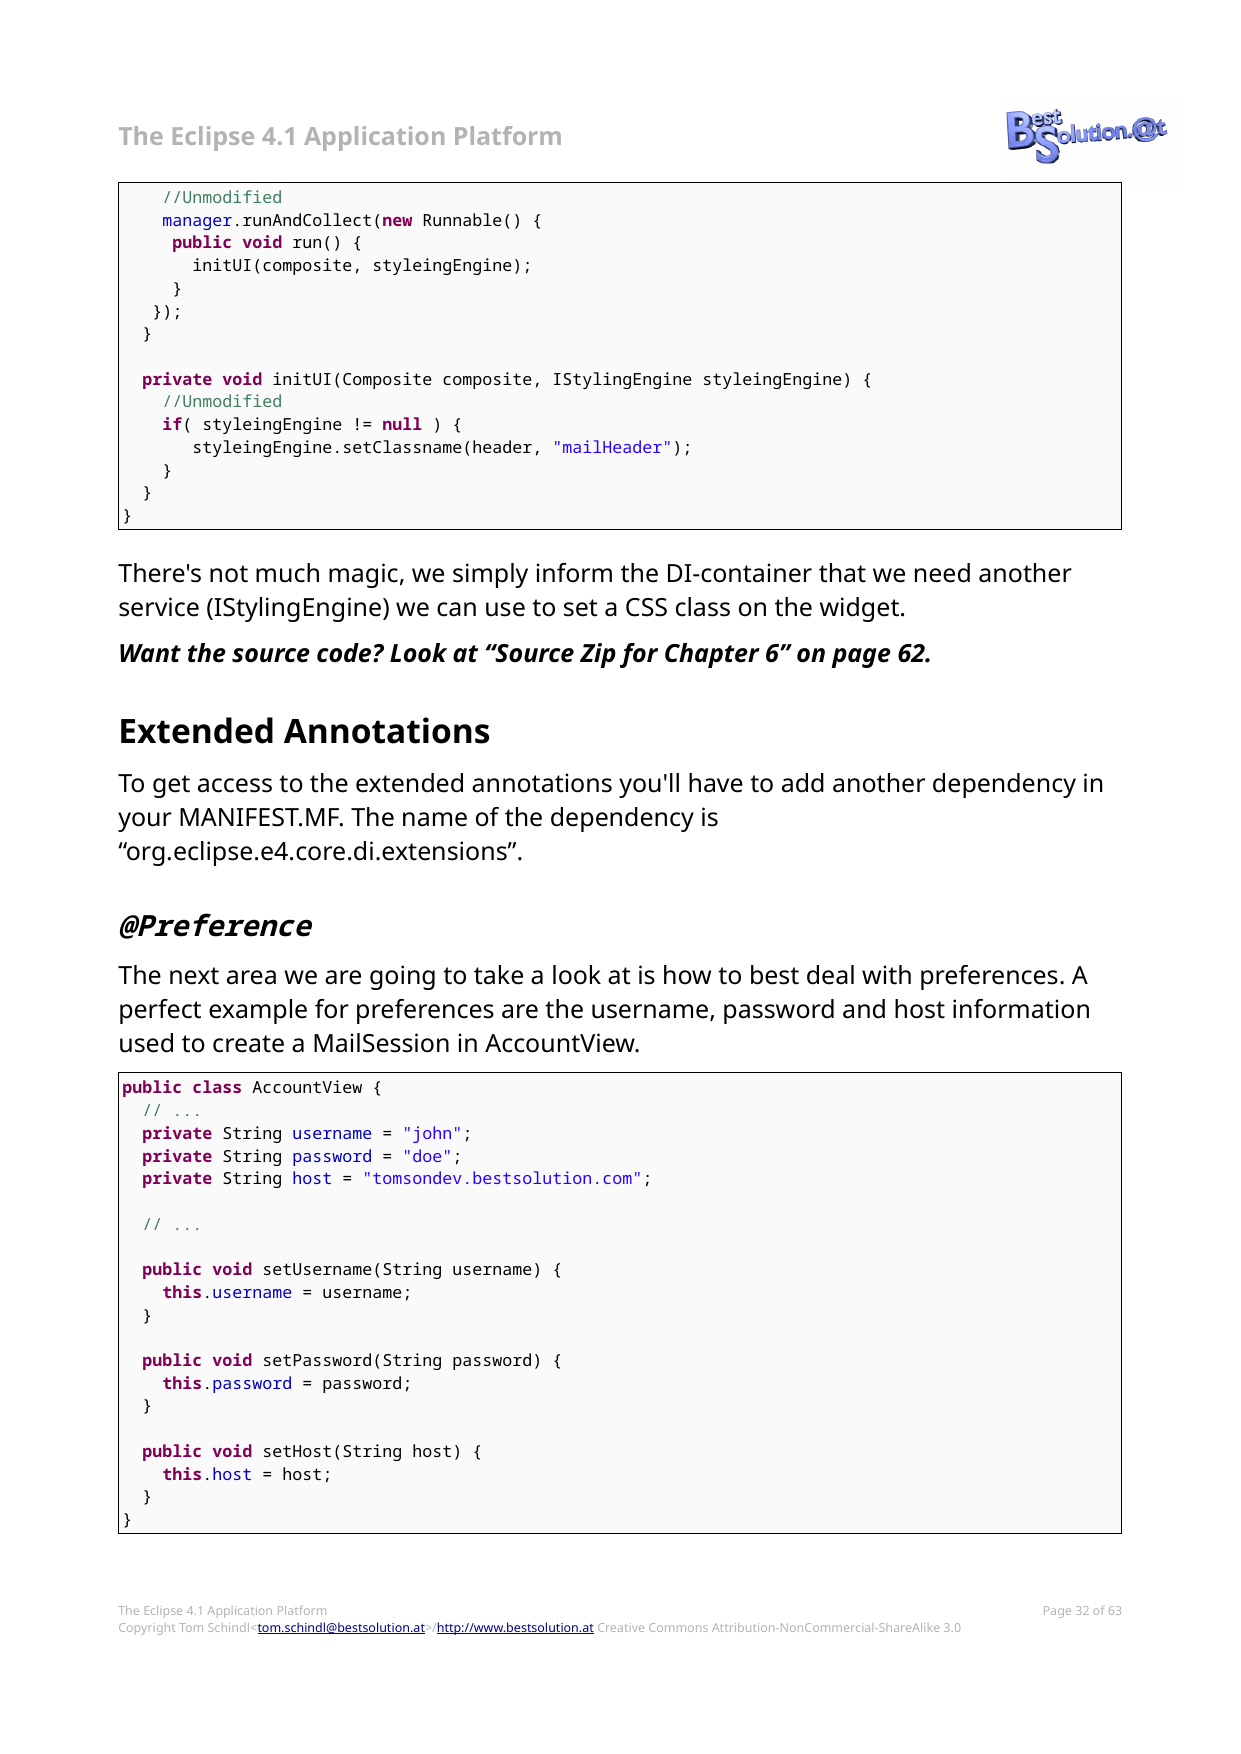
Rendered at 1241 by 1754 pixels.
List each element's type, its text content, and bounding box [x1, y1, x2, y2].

text The next area we are going to take a look at is how to best deal with preferences. A perfect example for preferences are the username, password and host information used to create a MailSession in AccountView. [118, 957, 1122, 1060]
text this.username = username; [119, 1277, 1121, 1299]
text this.password = password; [119, 1367, 1121, 1390]
text } [119, 1299, 1121, 1322]
text } [119, 1390, 1121, 1413]
text //Unmodified manager.runAndCollect(new Runnable() { public void run() { initUI(composite, styleingEngine); } }); } private void initUI(Composite composite, IStylingEngine styleingEngine) { //Unmodified if( styleingEngine != null ) { styleingEngine.setClassname(header, "mailHeader"); } } } [119, 183, 1121, 529]
picture [1002, 101, 1181, 191]
text } } [119, 1481, 1121, 1533]
text public class AccountView { // ... private String username = "john"; [119, 1073, 1121, 1140]
text There's not much magic, we simply inform the DI-container that we need another service (IStylingEngine) we can use to set a CSS class on the widget. [118, 555, 1122, 623]
text To get access to the extended annotations you'll have to add another dependency in your MANIFEST.MF. The name of the dependency is “org.eclipse.e4.core.di.extensions”. [118, 766, 1122, 868]
text public void setHost(String host) { [119, 1436, 1121, 1458]
text private String host = "tomsondev.bestsolution.com"; [119, 1163, 1121, 1186]
subtitle Extended Annotations [118, 707, 1122, 753]
text public void setPassword(String password) { [119, 1345, 1121, 1367]
text private String password = "doe"; [119, 1140, 1121, 1163]
text // ... public void setUsername(String username) { [119, 1186, 1121, 1277]
text Want the source code? Look at “Source Zip for Chapter 6” on page 59. [118, 636, 1122, 670]
subtitle @Preference [118, 905, 1122, 945]
text this.host = host; [119, 1458, 1121, 1481]
